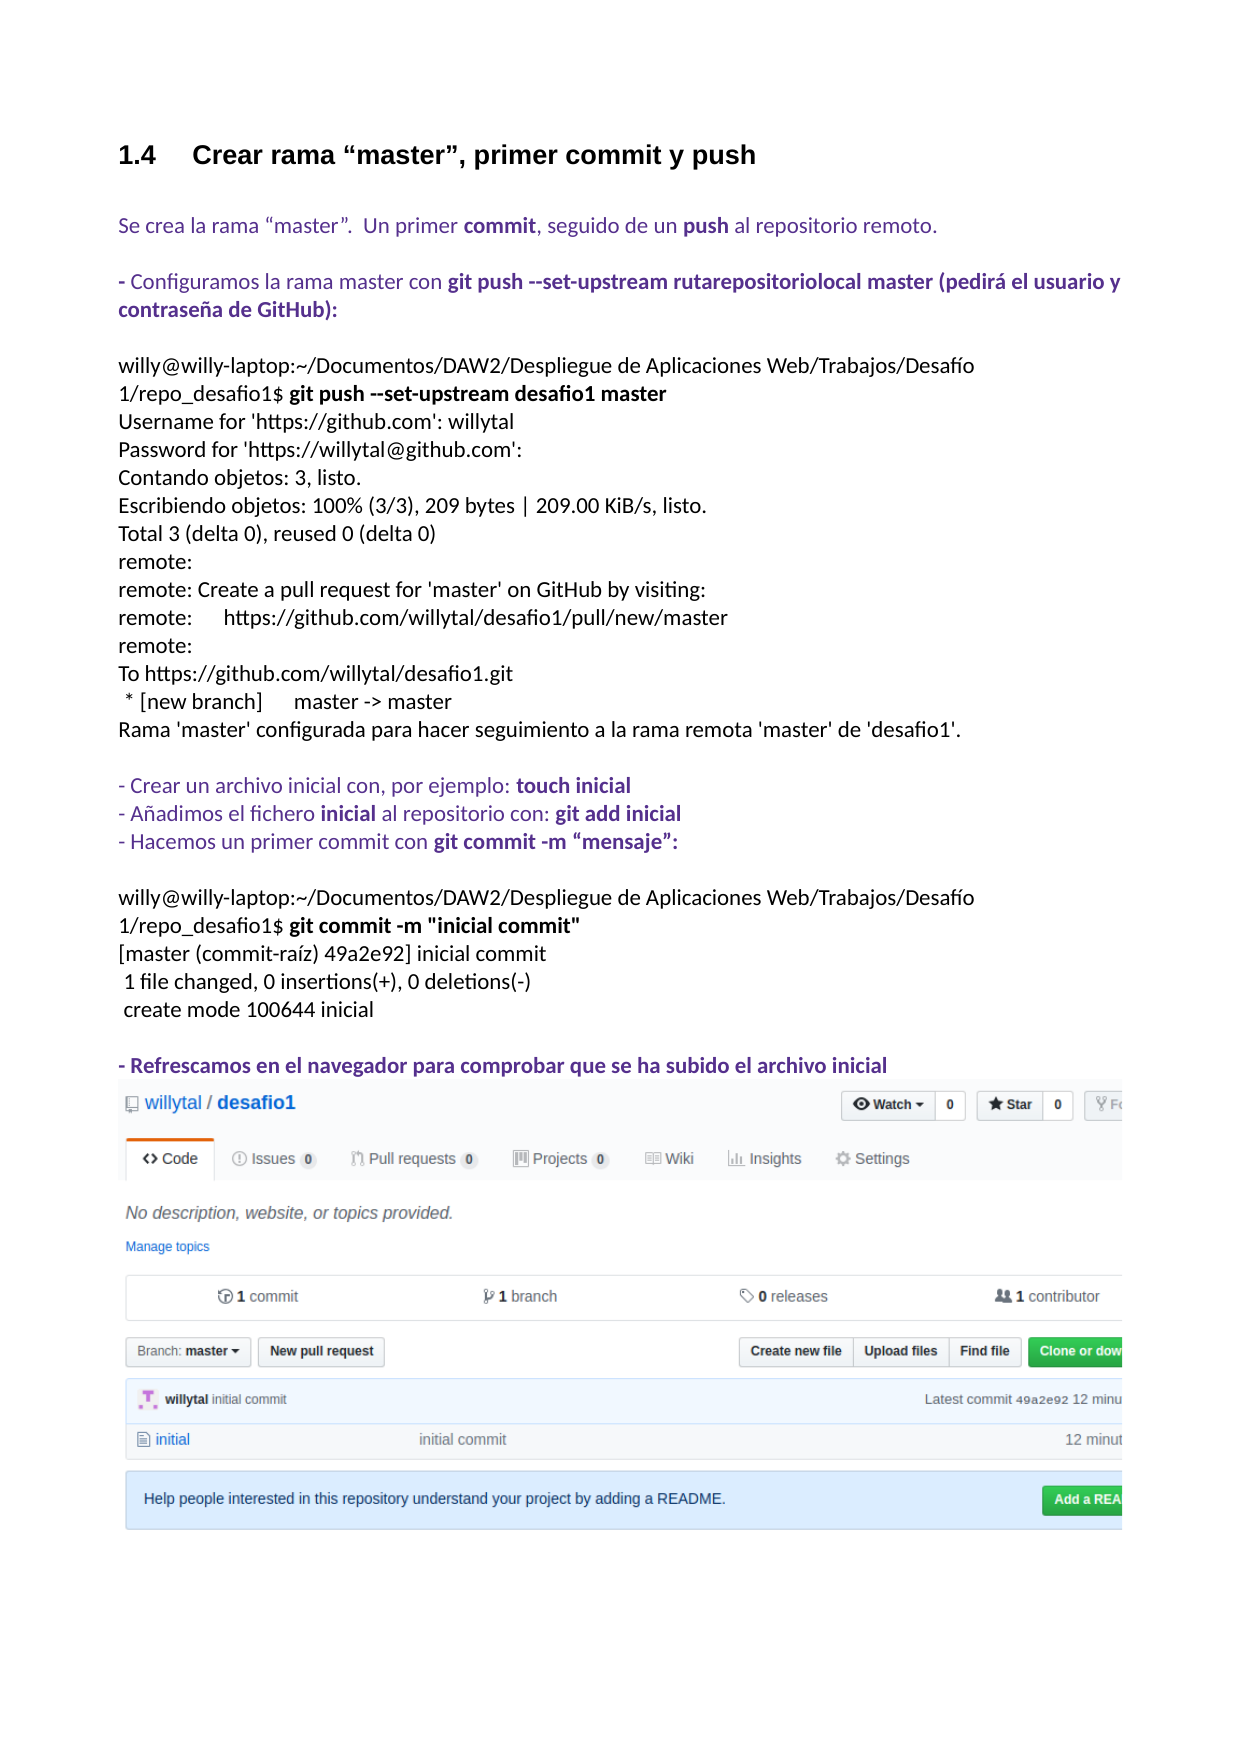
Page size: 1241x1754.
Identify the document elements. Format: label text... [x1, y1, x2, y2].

text - Refrescamos en el navegador para comprobar que se ha subido el archivo inicial [118, 1051, 1122, 1079]
text * [new branch] master -> master [118, 687, 1122, 715]
text 1 file changed, 0 insertions(+), 0 deletions(-) [118, 967, 1122, 995]
text [master (commit-raíz) 49a2e92] inicial commit [118, 939, 1122, 967]
text To https://github.com/willytal/desafio1.git [118, 659, 1122, 687]
text - Añadimos el fichero inicial al repositorio con: git add inicial [118, 799, 1122, 827]
text Password for 'https://willytal@github.com': [118, 435, 1122, 463]
text remote: Create a pull request for 'master' on GitHub by visiting: [118, 575, 1122, 603]
text - Crear un archivo inicial con, por ejemplo: touch inicial [118, 771, 1122, 799]
text remote: https://github.com/willytal/desafio1/pull/new/master [118, 603, 1122, 631]
text Escribiendo objetos: 100% (3/3), 209 bytes | 209.00 KiB/s, listo. [118, 491, 1122, 519]
text create mode 100644 inicial [118, 995, 1122, 1023]
text remote: [118, 631, 1122, 659]
text - Hacemos un primer commit con git commit -m “mensaje”: [118, 827, 1122, 855]
text Total 3 (delta 0), reused 0 (delta 0) [118, 519, 1122, 547]
text Username for 'https://github.com': willytal [118, 407, 1122, 435]
text willy@willy-laptop:~/Documentos/DAW2/Despliegue de Aplicaciones Web/Trabajos/Desafío 1/repo_desafio1$ git commit -m "inicial commit" [118, 883, 1122, 939]
text remote: [118, 547, 1122, 575]
text Se crea la rama “master”. Un primer commit, seguido de un push al repositorio remoto. [118, 211, 1122, 239]
picture [118, 1079, 1123, 1561]
text Contando objetos: 3, listo. [118, 463, 1122, 491]
text willy@willy-laptop:~/Documentos/DAW2/Despliegue de Aplicaciones Web/Trabajos/Desafío 1/repo_desafio1$ git push --set-upstream desafio1 master [118, 351, 1122, 407]
text - Configuramos la rama master con git push --set-upstream rutarepositoriolocal master (pedirá el usuario y contraseña de GitHub): [118, 267, 1122, 323]
subtitle Crear rama “master”, primer commit y push [118, 139, 1122, 170]
text Rama 'master' configurada para hacer seguimiento a la rama remota 'master' de 'desafio1'. [118, 715, 1122, 743]
